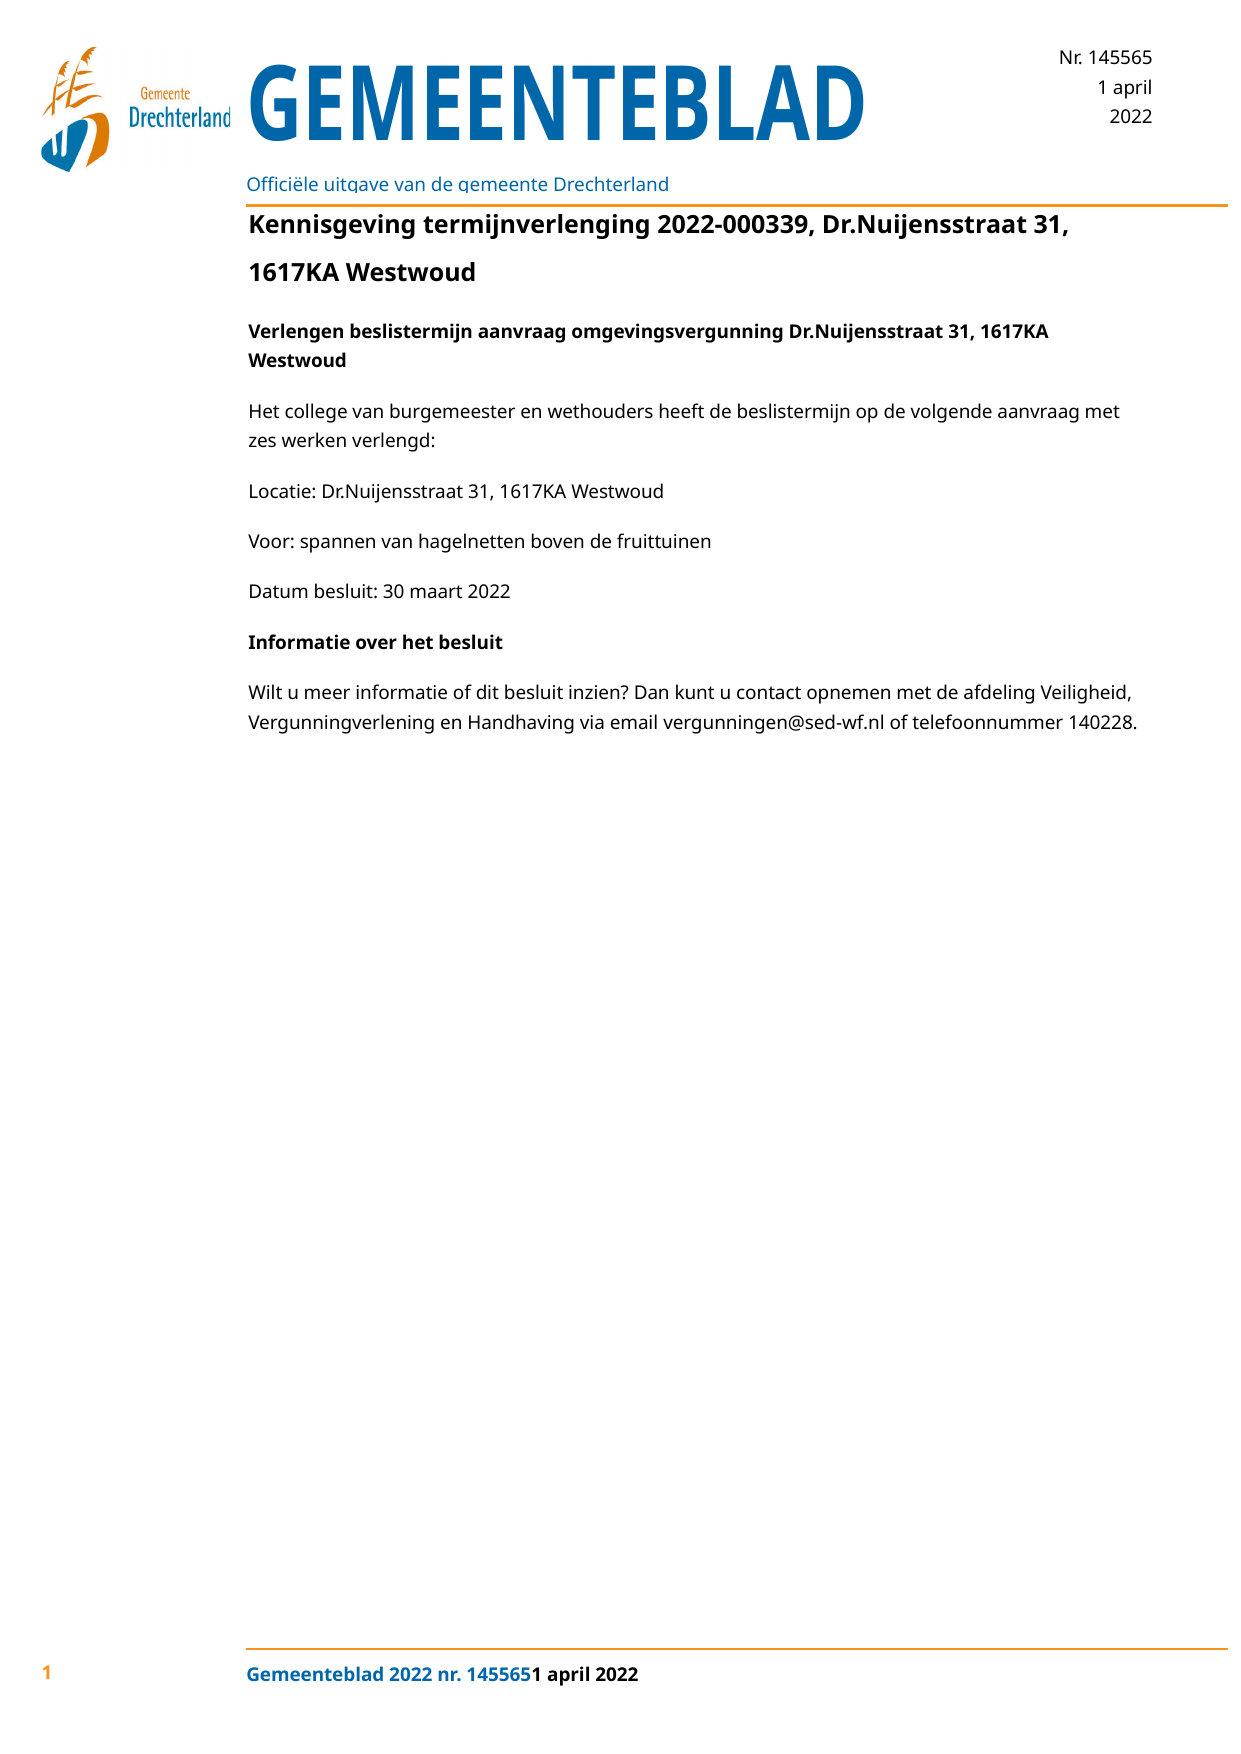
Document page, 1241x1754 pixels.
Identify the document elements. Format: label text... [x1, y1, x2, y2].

picture [226, 115, 231, 124]
text Informatie over het besluit [248, 629, 1152, 655]
text Locatie: Dr.Nuijensstraat 31, 1617KA Westwoud [248, 478, 1152, 504]
text Verlengen beslistermijn aanvraag omgevingsvergunning Dr.Nuijensstraat 31, 1617KA Westwoud [248, 318, 1152, 373]
text Voor: spannen van hagelnetten boven de fruittuinen [248, 528, 1152, 554]
text Kennisgeving termijnverlenging 2022-000339, Dr.Nuijensstraat 31, 1617KA Westwoud [248, 207, 1152, 288]
picture [41, 47, 231, 172]
text Datum besluit: 30 maart 2022 [248, 579, 1152, 604]
text Wilt u meer informatie of dit besluit inzien? Dan kunt u contact opnemen met de afdeling Veiligheid, Vergunningverlening en Handhaving via email vergunningen@sed-wf.nl of telefoonnummer 140228. [248, 679, 1152, 735]
text Het college van burgemeester en wethouders heeft de beslistermijn op de volgende aanvraag met zes werken verlengd: [248, 398, 1152, 453]
picture [41, 158, 64, 172]
